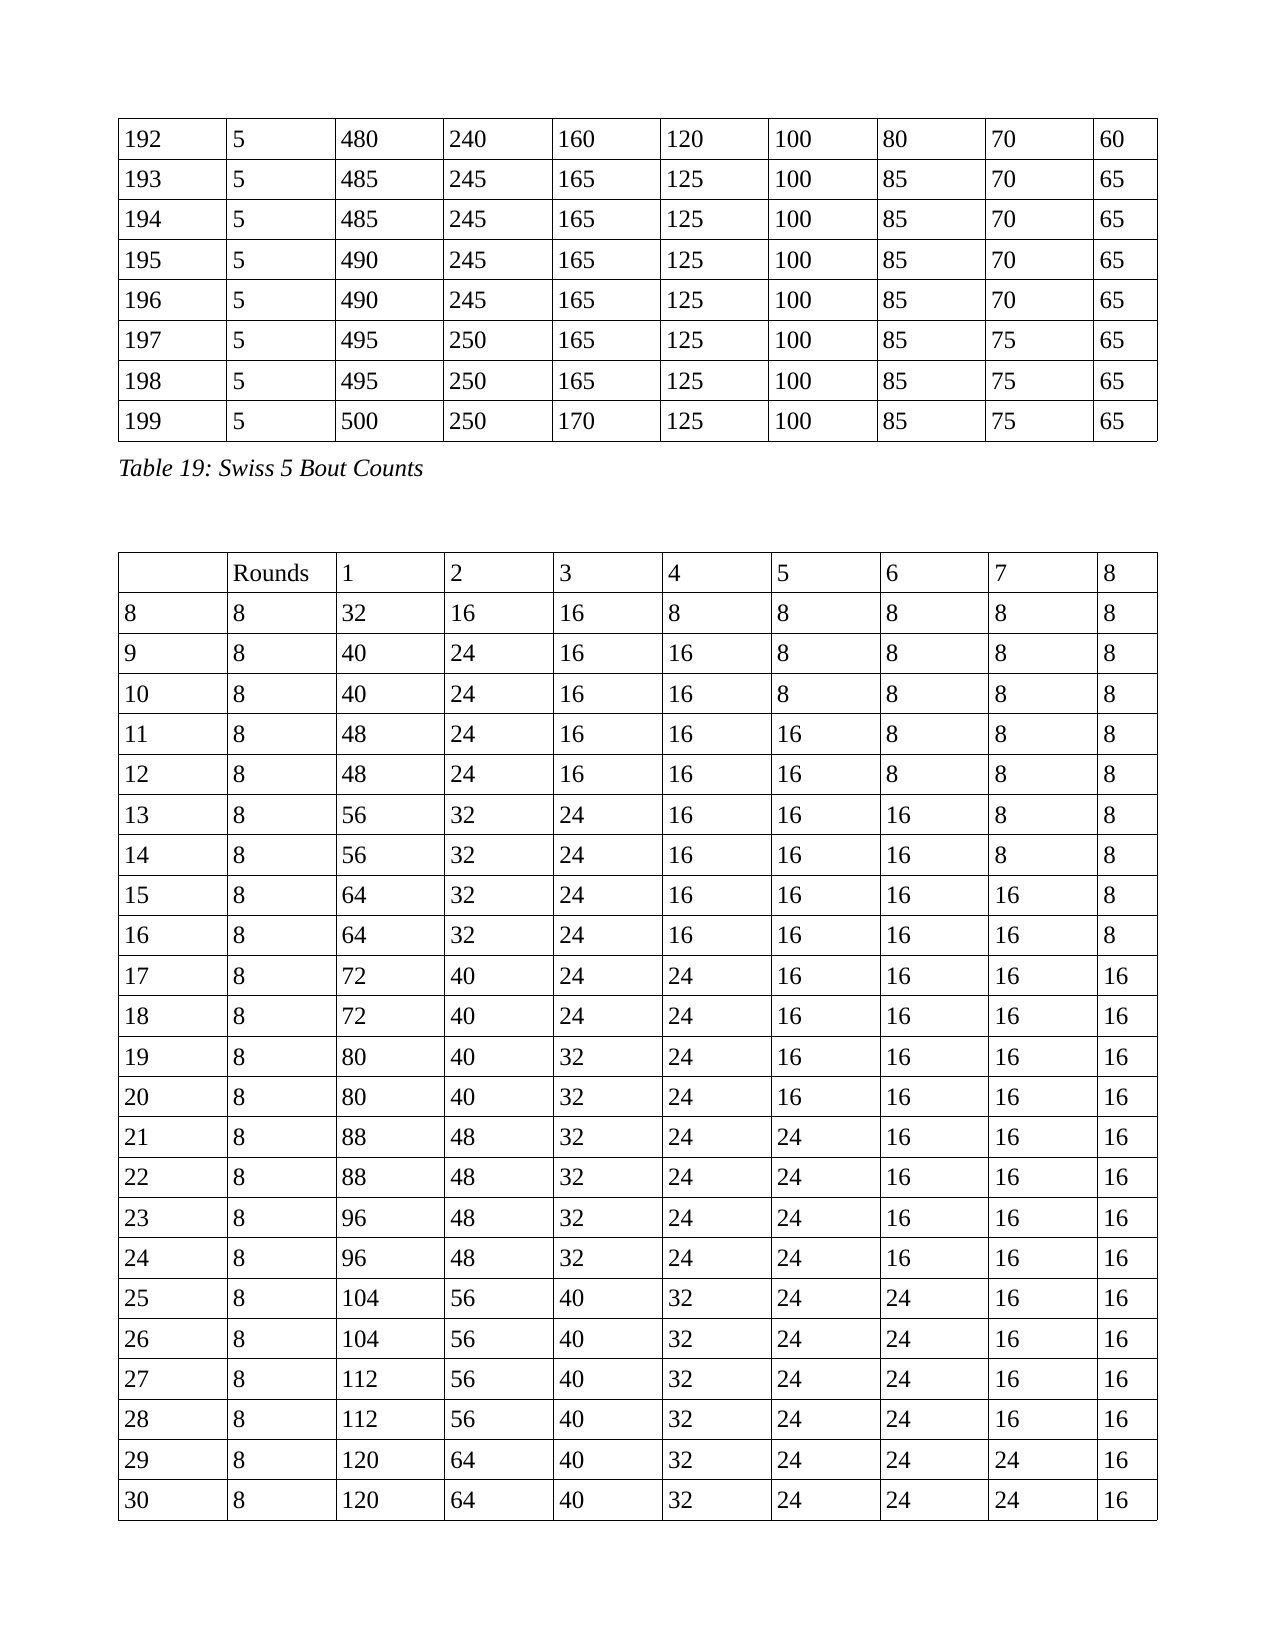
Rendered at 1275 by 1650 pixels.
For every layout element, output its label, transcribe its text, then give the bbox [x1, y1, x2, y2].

table_cell 32 [554, 1117, 662, 1157]
table_cell 5 [227, 200, 335, 239]
table_cell 32 [445, 876, 553, 915]
table_cell 16 [881, 1158, 988, 1197]
table_header 4 [663, 553, 771, 592]
table_cell 125 [661, 401, 768, 441]
table_cell 8 [881, 714, 988, 753]
table_cell 16 [554, 714, 662, 753]
table_cell 8 [1098, 674, 1157, 713]
table_cell 16 [772, 835, 880, 874]
table_cell 5 [227, 119, 335, 158]
table_cell 24 [772, 1238, 880, 1278]
table_cell 32 [554, 1158, 662, 1197]
table_cell 56 [337, 835, 444, 874]
table_header 1 [337, 553, 444, 592]
table_cell 22 [119, 1158, 227, 1197]
table_cell 8 [228, 1279, 336, 1318]
table_cell 8 [228, 1319, 336, 1358]
table_cell 24 [772, 1400, 880, 1439]
table_cell 16 [881, 1077, 988, 1116]
table_cell 8 [228, 1117, 336, 1157]
table_cell 165 [553, 321, 660, 360]
text Table 20: Swiss 5 Bout Counts [118, 453, 1157, 482]
table_cell 16 [989, 1279, 1097, 1318]
table_cell 24 [772, 1117, 880, 1157]
table_cell 16 [1098, 1400, 1157, 1439]
table_cell 75 [986, 361, 1093, 400]
table_cell 32 [663, 1319, 771, 1358]
table_cell 8 [228, 916, 336, 955]
table_cell 193 [119, 160, 226, 199]
table_cell 70 [986, 119, 1093, 158]
table_cell 250 [444, 361, 552, 400]
table_cell 24 [772, 1198, 880, 1237]
table_cell 40 [554, 1480, 662, 1519]
table_cell 16 [989, 1158, 1097, 1197]
table_cell 24 [663, 1117, 771, 1157]
table_cell 16 [881, 835, 988, 874]
table_cell 8 [881, 674, 988, 713]
table_cell 70 [986, 280, 1093, 320]
table_header 8 [1098, 553, 1157, 592]
table_cell 24 [663, 1238, 771, 1278]
table_cell 9 [119, 634, 227, 673]
table_cell 8 [772, 674, 880, 713]
table_cell 8 [1098, 876, 1157, 915]
table_cell 16 [881, 916, 988, 955]
table_cell 24 [881, 1279, 988, 1318]
table_cell 32 [445, 916, 553, 955]
table_cell 16 [989, 996, 1097, 1036]
table_cell 80 [337, 1037, 444, 1076]
table_cell 5 [227, 240, 335, 279]
table_cell 65 [1094, 401, 1157, 441]
table_cell 5 [227, 160, 335, 199]
table_cell 56 [445, 1359, 553, 1398]
table_cell 480 [336, 119, 443, 158]
table_cell 16 [663, 674, 771, 713]
table_cell 48 [445, 1158, 553, 1197]
table_cell 65 [1094, 361, 1157, 400]
table_cell 40 [554, 1319, 662, 1358]
table_cell 8 [228, 755, 336, 794]
table_cell 8 [228, 1077, 336, 1116]
table_cell 24 [881, 1400, 988, 1439]
table_cell 24 [554, 916, 662, 955]
table_cell 75 [986, 401, 1093, 441]
table_cell 24 [663, 1077, 771, 1116]
table_cell 194 [119, 200, 226, 239]
table_cell 245 [444, 160, 552, 199]
table_cell 24 [772, 1359, 880, 1398]
table_header 5 [772, 553, 880, 592]
table_cell 80 [878, 119, 985, 158]
table_cell 16 [772, 795, 880, 834]
table_cell 65 [1094, 280, 1157, 320]
table_cell 16 [1098, 1037, 1157, 1076]
table_cell 24 [554, 795, 662, 834]
table_cell 8 [228, 876, 336, 915]
table_header [119, 553, 227, 592]
table_cell 24 [445, 634, 553, 673]
table_cell 85 [878, 361, 985, 400]
table_cell 23 [119, 1198, 227, 1237]
table_cell 96 [337, 1238, 444, 1278]
table_cell 72 [337, 956, 444, 995]
table_cell 112 [337, 1359, 444, 1398]
table_cell 17 [119, 956, 227, 995]
table_cell 64 [337, 876, 444, 915]
table_cell 8 [989, 634, 1097, 673]
table_header 7 [989, 553, 1097, 592]
table_cell 24 [772, 1480, 880, 1519]
table_cell 125 [661, 160, 768, 199]
table_cell 8 [663, 593, 771, 633]
table_cell 16 [989, 1238, 1097, 1278]
table_cell 16 [772, 956, 880, 995]
table_cell 16 [989, 1117, 1097, 1157]
table_cell 40 [337, 674, 444, 713]
table_cell 32 [663, 1359, 771, 1398]
table_cell 100 [769, 280, 877, 320]
table_cell 32 [554, 1037, 662, 1076]
table_header Rounds [228, 553, 336, 592]
table_cell 40 [554, 1359, 662, 1398]
table_cell 21 [119, 1117, 227, 1157]
table_cell 32 [663, 1440, 771, 1479]
table_cell 8 [1098, 714, 1157, 753]
table_cell 16 [772, 755, 880, 794]
table_cell 65 [1094, 200, 1157, 239]
table_cell 8 [228, 956, 336, 995]
table_cell 40 [445, 996, 553, 1036]
table_cell 85 [878, 280, 985, 320]
table_cell 160 [553, 119, 660, 158]
table_cell 125 [661, 361, 768, 400]
table_cell 25 [119, 1279, 227, 1318]
table_cell 16 [881, 1037, 988, 1076]
table_cell 64 [445, 1480, 553, 1519]
table_cell 100 [769, 160, 877, 199]
table_cell 120 [337, 1480, 444, 1519]
table_cell 19 [119, 1037, 227, 1076]
table_cell 16 [1098, 1359, 1157, 1398]
table_cell 100 [769, 200, 877, 239]
table_cell 64 [337, 916, 444, 955]
table_cell 32 [554, 1077, 662, 1116]
table_cell 240 [444, 119, 552, 158]
table_cell 88 [337, 1158, 444, 1197]
table_cell 24 [881, 1319, 988, 1358]
table_cell 16 [1098, 1279, 1157, 1318]
table_cell 16 [881, 1117, 988, 1157]
table_cell 16 [989, 876, 1097, 915]
table_cell 30 [119, 1480, 227, 1519]
table_cell 100 [769, 119, 877, 158]
table_cell 56 [337, 795, 444, 834]
table_cell 8 [228, 835, 336, 874]
table_cell 16 [1098, 1158, 1157, 1197]
table_cell 125 [661, 200, 768, 239]
table_cell 8 [228, 634, 336, 673]
table_cell 70 [986, 240, 1093, 279]
table_cell 16 [445, 593, 553, 633]
table_cell 24 [989, 1440, 1097, 1479]
table_cell 56 [445, 1319, 553, 1358]
table_cell 24 [772, 1440, 880, 1479]
table_cell 8 [228, 1198, 336, 1237]
table_cell 197 [119, 321, 226, 360]
table_cell 165 [553, 200, 660, 239]
table_cell 10 [119, 674, 227, 713]
table_cell 24 [772, 1319, 880, 1358]
table_cell 485 [336, 160, 443, 199]
table_cell 56 [445, 1400, 553, 1439]
table_cell 24 [445, 755, 553, 794]
table_cell 8 [989, 674, 1097, 713]
table_cell 65 [1094, 321, 1157, 360]
table_cell 125 [661, 321, 768, 360]
table_cell 32 [663, 1279, 771, 1318]
table_cell 8 [228, 996, 336, 1036]
table_cell 16 [663, 755, 771, 794]
table_cell 26 [119, 1319, 227, 1358]
table_cell 500 [336, 401, 443, 441]
table_cell 125 [661, 280, 768, 320]
table_cell 85 [878, 200, 985, 239]
table_cell 80 [337, 1077, 444, 1116]
table_cell 8 [989, 835, 1097, 874]
table_cell 100 [769, 361, 877, 400]
table_cell 245 [444, 280, 552, 320]
table_header 3 [554, 553, 662, 592]
table_cell 16 [772, 996, 880, 1036]
table_cell 12 [119, 755, 227, 794]
table_cell 24 [663, 956, 771, 995]
table_cell 16 [989, 916, 1097, 955]
table_cell 120 [661, 119, 768, 158]
table_cell 48 [337, 714, 444, 753]
table_cell 65 [1094, 160, 1157, 199]
table_cell 32 [445, 795, 553, 834]
table_cell 32 [663, 1480, 771, 1519]
table_cell 48 [445, 1117, 553, 1157]
table_cell 40 [445, 956, 553, 995]
table_cell 85 [878, 240, 985, 279]
table_cell 16 [1098, 1077, 1157, 1116]
table_cell 16 [554, 634, 662, 673]
table_cell 8 [228, 795, 336, 834]
table_cell 165 [553, 361, 660, 400]
table_cell 245 [444, 200, 552, 239]
table_cell 196 [119, 280, 226, 320]
table_cell 16 [119, 916, 227, 955]
table_cell 8 [228, 1359, 336, 1398]
table_cell 24 [554, 996, 662, 1036]
table_cell 16 [1098, 1117, 1157, 1157]
table_cell 8 [1098, 835, 1157, 874]
table_cell 14 [119, 835, 227, 874]
table_cell 24 [663, 1037, 771, 1076]
table_cell 24 [663, 1198, 771, 1237]
table_cell 16 [1098, 996, 1157, 1036]
table_cell 8 [228, 1158, 336, 1197]
table_cell 495 [336, 321, 443, 360]
table_cell 40 [554, 1440, 662, 1479]
table_cell 245 [444, 240, 552, 279]
table_cell 5 [227, 321, 335, 360]
table_cell 16 [772, 1037, 880, 1076]
table_cell 32 [663, 1400, 771, 1439]
table_cell 8 [1098, 916, 1157, 955]
table_cell 56 [445, 1279, 553, 1318]
table_cell 27 [119, 1359, 227, 1398]
table_cell 16 [881, 876, 988, 915]
table_cell 8 [881, 634, 988, 673]
table_cell 11 [119, 714, 227, 753]
table_cell 16 [663, 835, 771, 874]
table_cell 192 [119, 119, 226, 158]
table_cell 8 [228, 1238, 336, 1278]
table_cell 490 [336, 240, 443, 279]
table_cell 112 [337, 1400, 444, 1439]
table_cell 24 [989, 1480, 1097, 1519]
table_cell 16 [881, 996, 988, 1036]
table_cell 104 [337, 1279, 444, 1318]
table_cell 125 [661, 240, 768, 279]
table_cell 100 [769, 321, 877, 360]
table_cell 8 [772, 634, 880, 673]
table_cell 24 [663, 996, 771, 1036]
table_cell 85 [878, 321, 985, 360]
table_cell 60 [1094, 119, 1157, 158]
table_cell 70 [986, 200, 1093, 239]
table_cell 48 [445, 1238, 553, 1278]
table_cell 24 [554, 956, 662, 995]
table_cell 75 [986, 321, 1093, 360]
table_cell 20 [119, 1077, 227, 1116]
table_cell 32 [337, 593, 444, 633]
table_cell 5 [227, 280, 335, 320]
table_cell 8 [1098, 755, 1157, 794]
table_cell 8 [1098, 795, 1157, 834]
table_cell 495 [336, 361, 443, 400]
table_cell 8 [772, 593, 880, 633]
table_cell 24 [554, 835, 662, 874]
table_cell 40 [337, 634, 444, 673]
table_cell 16 [989, 1037, 1097, 1076]
table_cell 8 [228, 1440, 336, 1479]
table_cell 8 [1098, 593, 1157, 633]
table_cell 8 [989, 593, 1097, 633]
table_cell 490 [336, 280, 443, 320]
table_cell 85 [878, 160, 985, 199]
table_cell 70 [986, 160, 1093, 199]
table_cell 8 [228, 674, 336, 713]
table_cell 16 [772, 714, 880, 753]
table_cell 29 [119, 1440, 227, 1479]
table_cell 165 [553, 280, 660, 320]
table_cell 24 [663, 1158, 771, 1197]
table_cell 40 [445, 1077, 553, 1116]
table_cell 16 [1098, 1440, 1157, 1479]
table_cell 32 [445, 835, 553, 874]
table_cell 16 [989, 1400, 1097, 1439]
table_header 2 [445, 553, 553, 592]
table_cell 8 [228, 1480, 336, 1519]
table_cell 8 [989, 795, 1097, 834]
table_cell 16 [772, 916, 880, 955]
table_cell 24 [554, 876, 662, 915]
table_cell 250 [444, 321, 552, 360]
table_cell 16 [663, 714, 771, 753]
table_cell 8 [228, 1400, 336, 1439]
table_cell 8 [228, 593, 336, 633]
table_cell 40 [445, 1037, 553, 1076]
table_cell 24 [119, 1238, 227, 1278]
table_cell 104 [337, 1319, 444, 1358]
table_cell 120 [337, 1440, 444, 1479]
table_cell 16 [772, 876, 880, 915]
table_cell 96 [337, 1198, 444, 1237]
table_cell 16 [989, 1077, 1097, 1116]
table_cell 64 [445, 1440, 553, 1479]
table_header 6 [881, 553, 988, 592]
table_cell 8 [228, 1037, 336, 1076]
table_cell 24 [881, 1480, 988, 1519]
table_cell 48 [337, 755, 444, 794]
table_cell 16 [1098, 1238, 1157, 1278]
table_cell 16 [663, 876, 771, 915]
table_cell 16 [881, 956, 988, 995]
table_cell 13 [119, 795, 227, 834]
table_cell 24 [881, 1440, 988, 1479]
table_cell 72 [337, 996, 444, 1036]
table_cell 16 [663, 916, 771, 955]
table_cell 16 [554, 674, 662, 713]
table_cell 40 [554, 1400, 662, 1439]
table_cell 170 [553, 401, 660, 441]
table_cell 65 [1094, 240, 1157, 279]
table_cell 250 [444, 401, 552, 441]
table_cell 32 [554, 1238, 662, 1278]
table_cell 8 [881, 755, 988, 794]
table_cell 16 [989, 956, 1097, 995]
table_cell 16 [1098, 1319, 1157, 1358]
table_cell 8 [119, 593, 227, 633]
table_cell 165 [553, 240, 660, 279]
table_cell 16 [881, 1198, 988, 1237]
table_cell 8 [881, 593, 988, 633]
table_cell 85 [878, 401, 985, 441]
table_cell 5 [227, 361, 335, 400]
table_cell 18 [119, 996, 227, 1036]
table_cell 5 [227, 401, 335, 441]
table_cell 8 [228, 714, 336, 753]
table_cell 16 [554, 593, 662, 633]
table_cell 16 [554, 755, 662, 794]
table_cell 24 [881, 1359, 988, 1398]
table_cell 198 [119, 361, 226, 400]
table_cell 165 [553, 160, 660, 199]
table_cell 48 [445, 1198, 553, 1237]
table_cell 16 [1098, 1480, 1157, 1519]
table_cell 16 [1098, 956, 1157, 995]
table_cell 16 [989, 1319, 1097, 1358]
table_cell 16 [772, 1077, 880, 1116]
table_cell 24 [445, 714, 553, 753]
table_cell 100 [769, 240, 877, 279]
table_cell 16 [881, 795, 988, 834]
table_cell 28 [119, 1400, 227, 1439]
table_cell 24 [445, 674, 553, 713]
table_cell 24 [772, 1279, 880, 1318]
table_cell 8 [989, 755, 1097, 794]
table_cell 485 [336, 200, 443, 239]
table_cell 16 [989, 1198, 1097, 1237]
table_cell 88 [337, 1117, 444, 1157]
table_cell 16 [881, 1238, 988, 1278]
table_cell 8 [1098, 634, 1157, 673]
table_cell 32 [554, 1198, 662, 1237]
table_cell 16 [663, 634, 771, 673]
table_cell 16 [663, 795, 771, 834]
table_cell 8 [989, 714, 1097, 753]
table_cell 100 [769, 401, 877, 441]
table_cell 16 [989, 1359, 1097, 1398]
table_cell 24 [772, 1158, 880, 1197]
table_cell 15 [119, 876, 227, 915]
table_cell 195 [119, 240, 226, 279]
table_cell 40 [554, 1279, 662, 1318]
table_cell 16 [1098, 1198, 1157, 1237]
table_cell 199 [119, 401, 226, 441]
